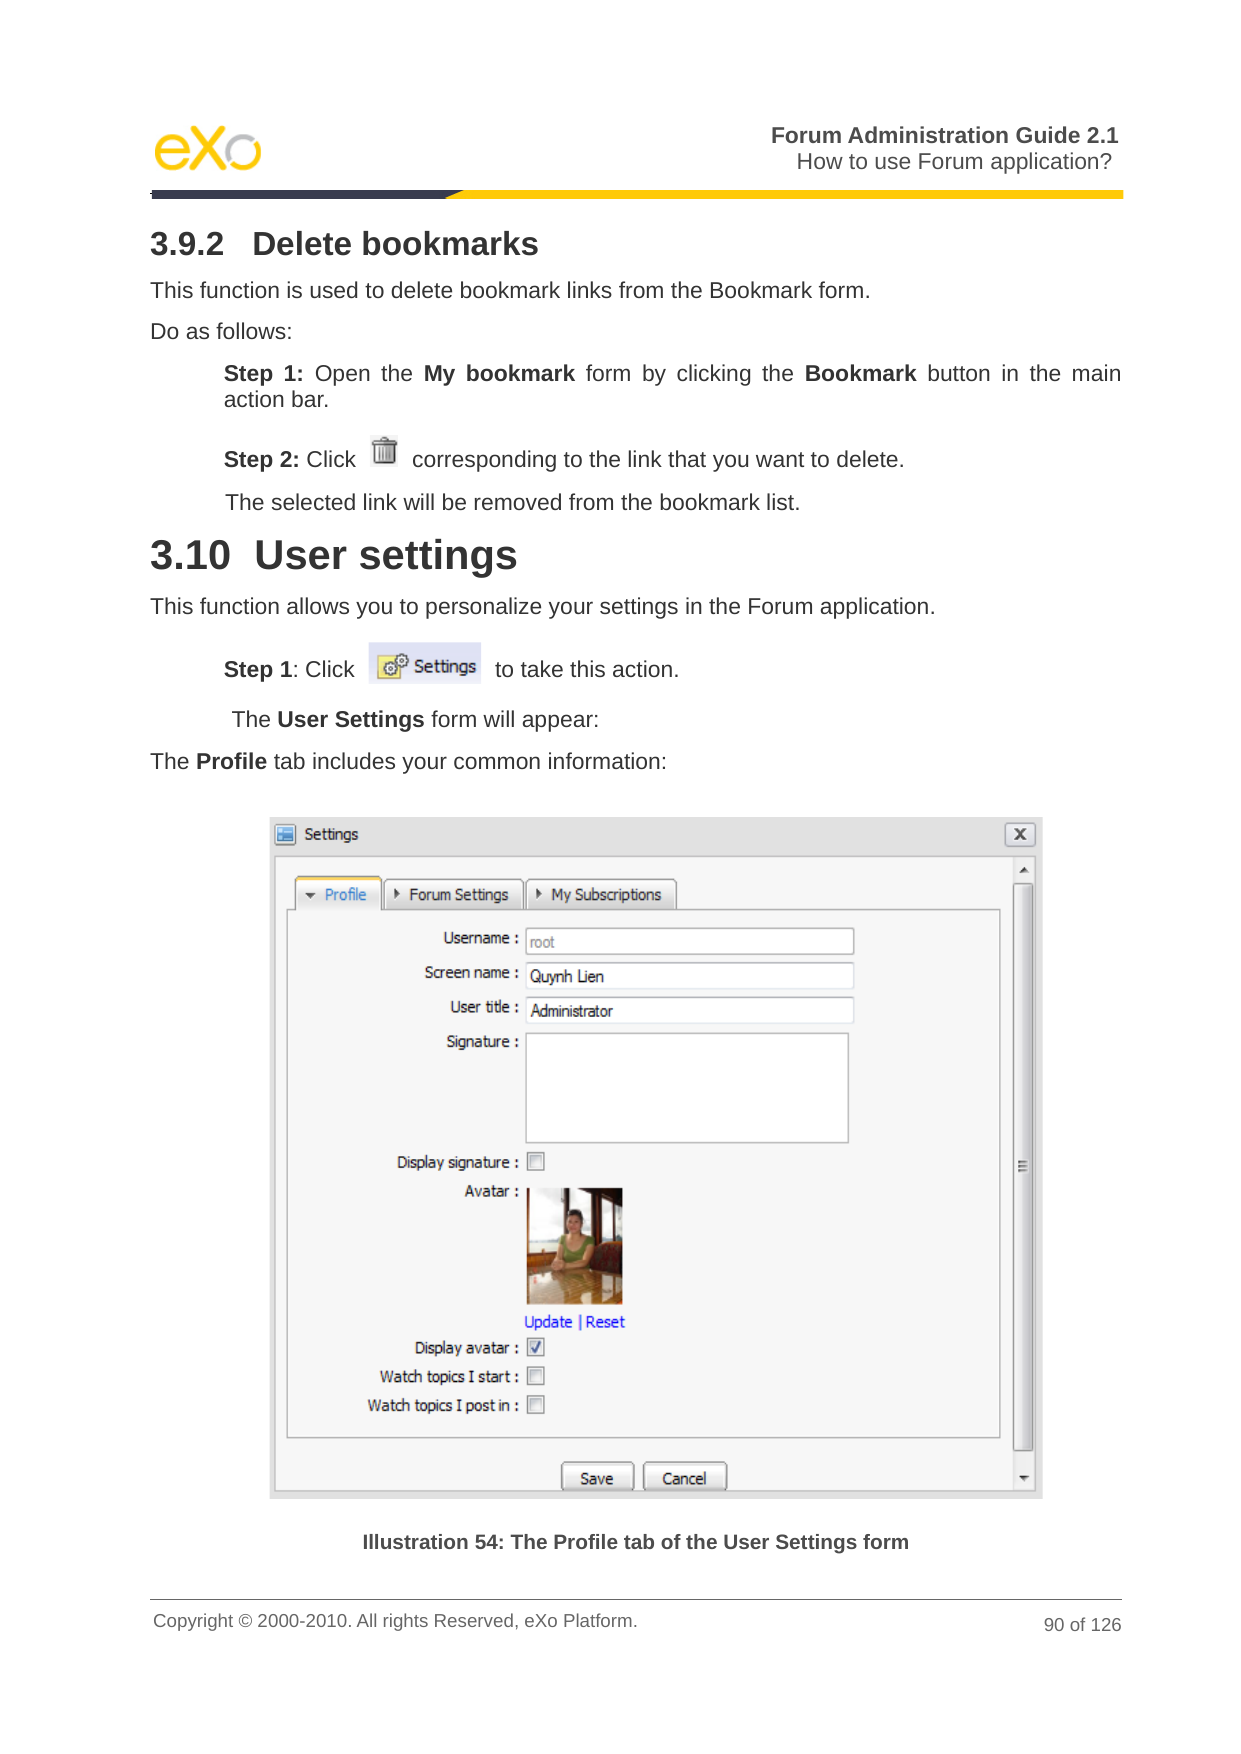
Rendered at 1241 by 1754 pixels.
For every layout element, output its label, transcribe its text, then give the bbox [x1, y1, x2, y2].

picture [269, 817, 1043, 1499]
list The selected link will be removed from the bookmark list. [187, 489, 1122, 515]
text Do as follows: [150, 318, 1122, 345]
text Illustration 56: The Profile tab of the User Settings form [177, 1527, 1094, 1554]
picture [151, 190, 1124, 199]
text [177, 800, 1094, 875]
subtitle Delete bookmarks [150, 223, 1122, 262]
list Step 2: Click corresponding to the link that you want to delete. [186, 443, 1122, 474]
picture [369, 435, 398, 467]
text This function is used to delete bookmark links from the Bookmark form. [150, 277, 1122, 303]
list Step 1: Open the My bookmark form by clicking the Bookmark button in the main action bar. [186, 360, 1122, 412]
picture [155, 125, 262, 171]
text The Profile tab includes your common information: [150, 748, 1122, 774]
subtitle User settings [150, 530, 1122, 578]
list The User Settings form will appear: [187, 706, 1122, 733]
list Step 1: Click to take this action. [186, 653, 1122, 688]
text This function allows you to personalize your settings in the Forum application. [150, 593, 1122, 619]
picture [368, 641, 482, 684]
